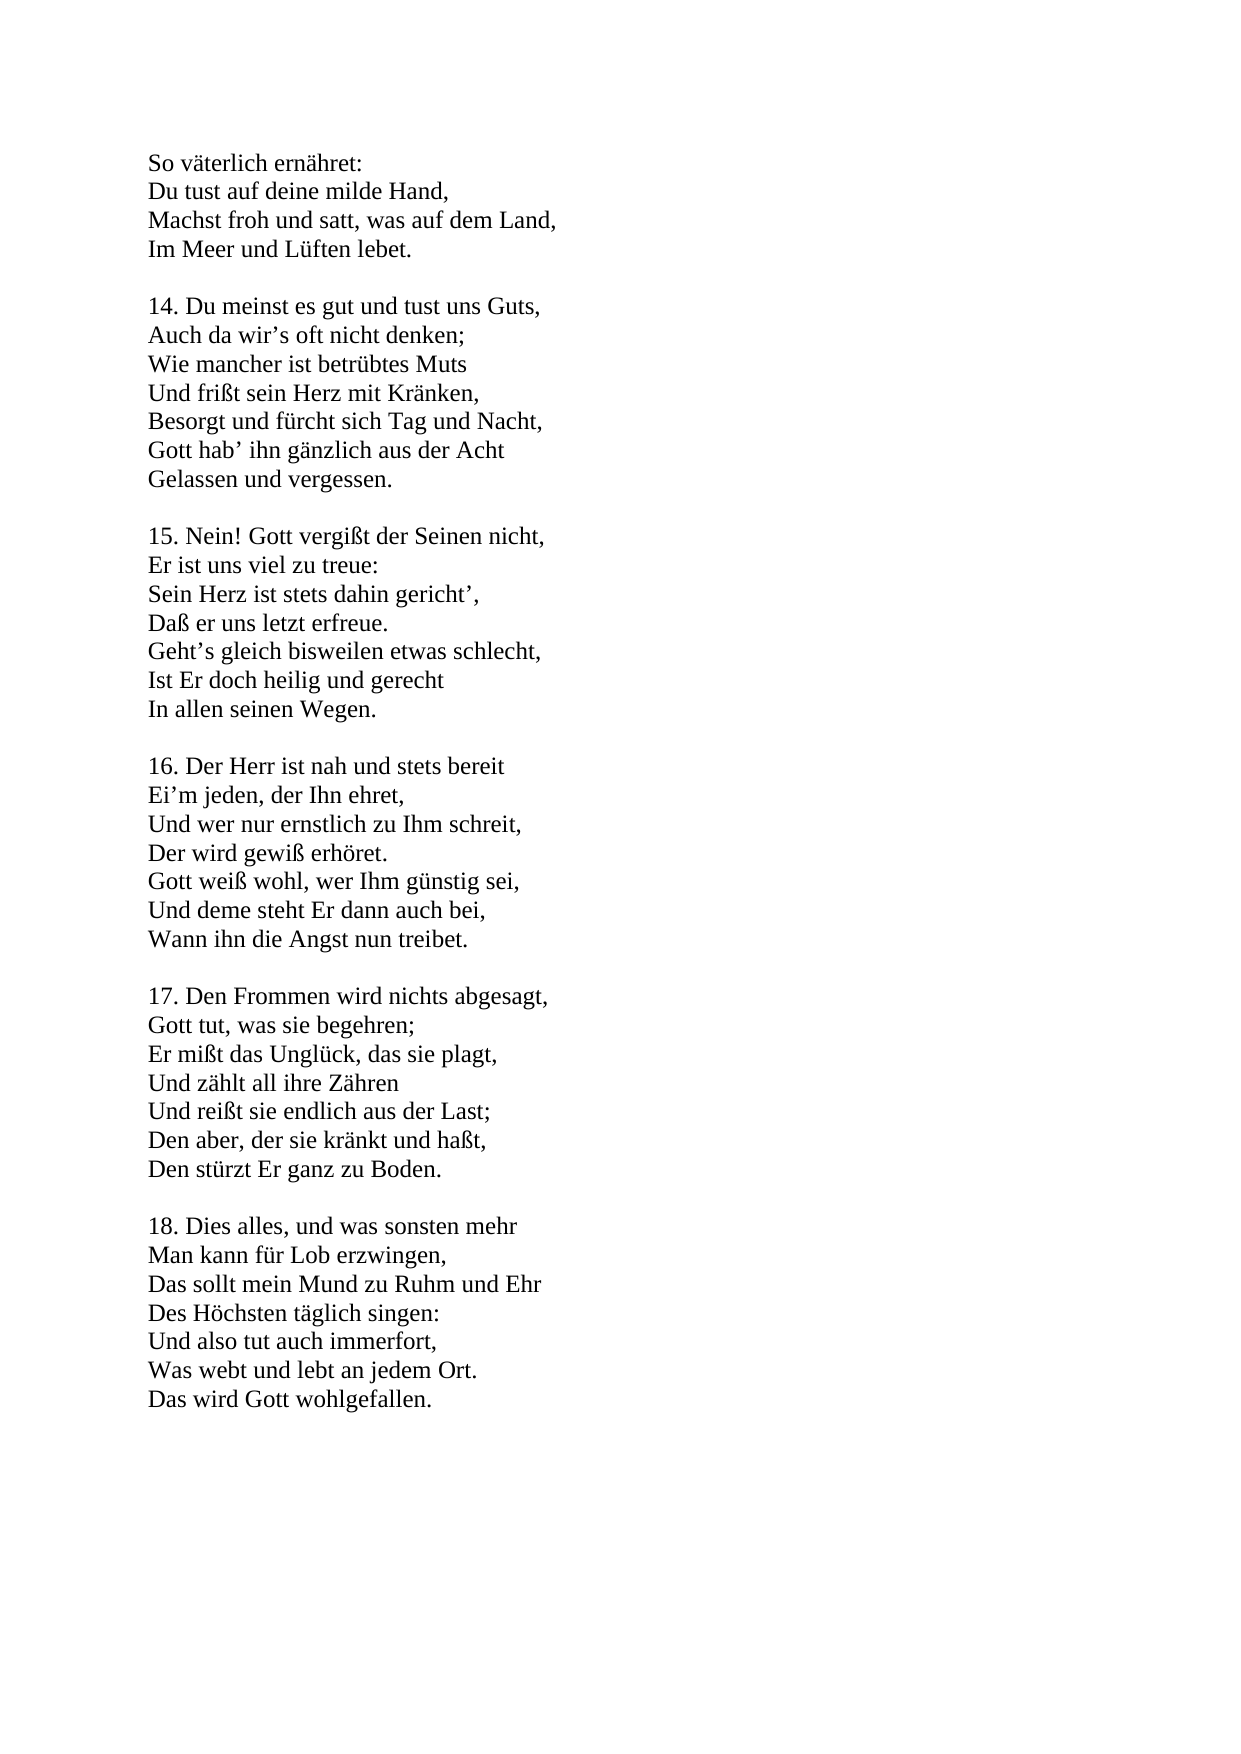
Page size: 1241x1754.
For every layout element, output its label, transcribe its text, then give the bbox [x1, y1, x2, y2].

text Und reißt sie endlich aus der Last; [148, 1096, 1093, 1125]
text Machst froh und satt, was auf dem Land, [148, 205, 1093, 234]
text So väterlich ernähret: [148, 148, 1093, 176]
text Und deme steht Er dann auch bei, [148, 895, 1093, 924]
text Wann ihn die Angst nun treibet. [148, 924, 1093, 953]
text Sein Herz ist stets dahin gericht’, [148, 579, 1093, 608]
text Und frißt sein Herz mit Kränken, [148, 378, 1093, 406]
text Im Meer und Lüften lebet. [148, 234, 1093, 263]
text Den aber, der sie kränkt und haßt, [148, 1125, 1093, 1154]
text Gott tut, was sie begehren; [148, 1010, 1093, 1039]
text Gott weiß wohl, wer Ihm günstig sei, [148, 866, 1093, 895]
text In allen seinen Wegen. [148, 694, 1093, 723]
text Des Höchsten täglich singen: [148, 1298, 1093, 1326]
text Wie mancher ist betrübtes Muts [148, 349, 1093, 378]
text Er ist uns viel zu treue: [148, 550, 1093, 579]
text Und also tut auch immerfort, [148, 1326, 1093, 1355]
text Ist Er doch heilig und gerecht [148, 665, 1093, 694]
text Den stürzt Er ganz zu Boden. [148, 1154, 1093, 1183]
text Das sollt mein Mund zu Ruhm und Ehr [148, 1269, 1093, 1298]
text Das wird Gott wohlgefallen. [148, 1384, 1093, 1413]
text Du tust auf deine milde Hand, [148, 176, 1093, 205]
text Was webt und lebt an jedem Ort. [148, 1355, 1093, 1384]
text 15. Nein! Gott vergißt der Seinen nicht, [148, 521, 1093, 550]
text Und wer nur ernstlich zu Ihm schreit, [148, 809, 1093, 838]
text 14. Du meinst es gut und tust uns Guts, [148, 291, 1093, 320]
text Auch da wir’s oft nicht denken; [148, 320, 1093, 349]
text Und zählt all ihre Zähren [148, 1068, 1093, 1096]
text Gott hab’ ihn gänzlich aus der Acht [148, 435, 1093, 464]
text 17. Den Frommen wird nichts abgesagt, [148, 981, 1093, 1010]
text Der wird gewiß erhöret. [148, 838, 1093, 866]
text Er mißt das Unglück, das sie plagt, [148, 1039, 1093, 1068]
text Besorgt und fürcht sich Tag und Nacht, [148, 406, 1093, 435]
text 16. Der Herr ist nah und stets bereit [148, 751, 1093, 780]
text Geht’s gleich bisweilen etwas schlecht, [148, 636, 1093, 665]
text Gelassen und vergessen. [148, 464, 1093, 493]
text Daß er uns letzt erfreue. [148, 608, 1093, 636]
text Man kann für Lob erzwingen, [148, 1240, 1093, 1269]
text 18. Dies alles, und was sonsten mehr [148, 1211, 1093, 1240]
text Ei’m jeden, der Ihn ehret, [148, 780, 1093, 809]
